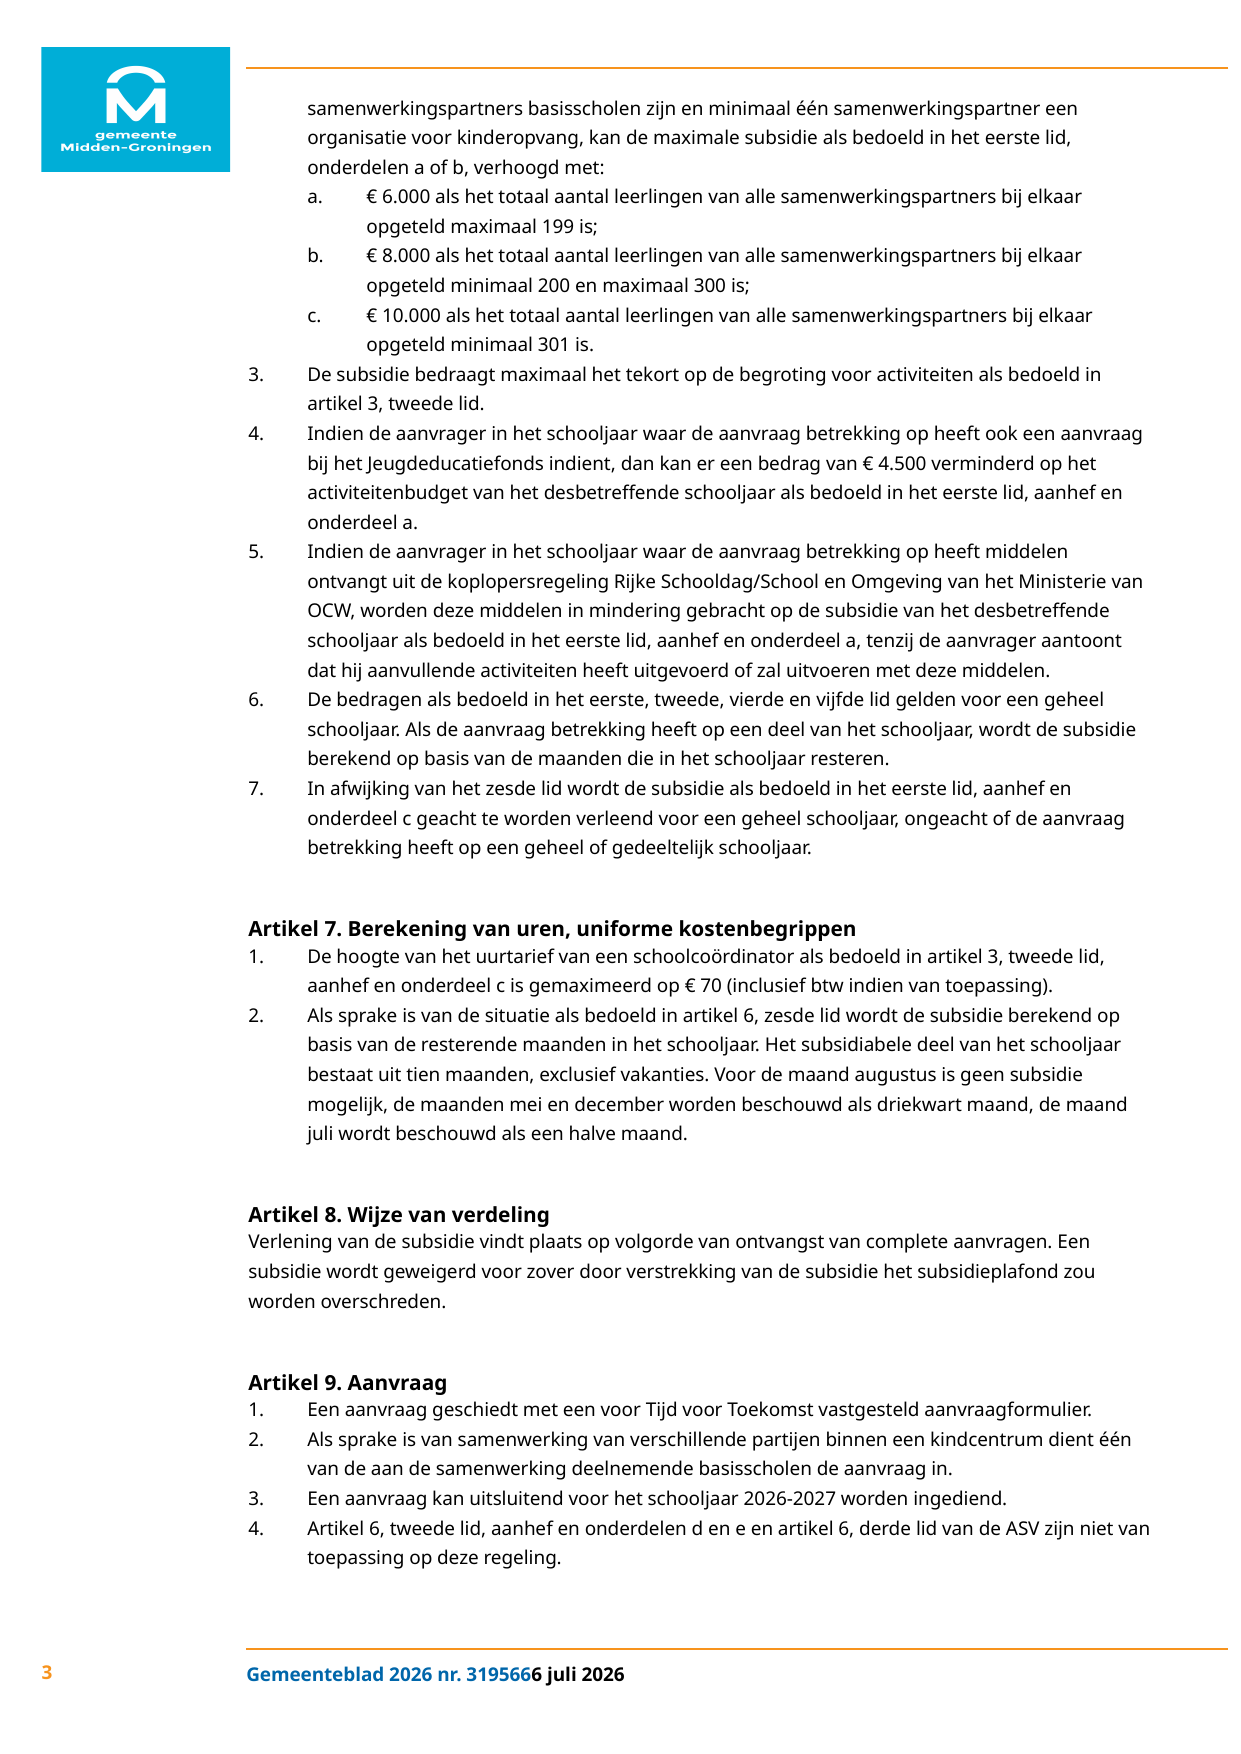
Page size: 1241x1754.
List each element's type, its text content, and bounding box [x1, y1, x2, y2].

list € 8.000 als het totaal aantal leerlingen van alle samenwerkingspartners bij elkaar opgeteld minimaal 200 en maximaal 300 is; [307, 243, 1152, 298]
picture [184, 146, 190, 153]
text Artikel 8. Wijze van verdeling [248, 1200, 1152, 1229]
list Als sprake is van de situatie als bedoeld in artikel 6, zesde lid wordt de subsidie berekend op basis van de resterende maanden in het schooljaar. Het subsidiabele deel van het schooljaar bestaat uit tien maanden, exclusief vakanties. Voor de maand augustus is geen subsidie mogelijk, de maanden mei en december worden beschouwd als driekwart maand, de maand juli wordt beschouwd als een halve maand. [248, 1002, 1152, 1146]
list De hoogte van het uurtarief van een schoolcoördinator als bedoeld in artikel 3, tweede lid, aanhef en onderdeel c is gemaximeerd op € 70 (inclusief btw indien van toepassing). [248, 943, 1152, 998]
list Indien de aanvrager in het schooljaar waar de aanvraag betrekking op heeft middelen ontvangt uit de koplopersregeling Rijke Schooldag/School en Omgeving van het Ministerie van OCW, worden deze middelen in mindering gebracht op de subsidie van het desbetreffende schooljaar als bedoeld in het eerste lid, aanhef en onderdeel a, tenzij de aanvrager aantoont dat hij aanvullende activiteiten heeft uitgevoerd of zal uitvoeren met deze middelen. [248, 538, 1152, 683]
list Een aanvraag kan uitsluitend voor het schooljaar 2026-2027 worden ingediend. [248, 1485, 1152, 1511]
list samenwerkingspartners basisscholen zijn en minimaal één samenwerkingspartner een organisatie voor kinderopvang, kan de maximale subsidie als bedoeld in het eerste lid, onderdelen a of b, verhoogd met: [248, 95, 1152, 180]
list Een aanvraag geschiedt met een voor Tijd voor Toekomst vastgesteld aanvraagformulier. [248, 1396, 1152, 1422]
text Artikel 9. Aanvraag [248, 1368, 1152, 1396]
list De subsidie bedraagt maximaal het tekort op de begroting voor activiteiten als bedoeld in artikel 3, tweede lid. [248, 361, 1152, 416]
list De bedragen als bedoeld in het eerste, tweede, vierde en vijfde lid gelden voor een geheel schooljaar. Als de aanvraag betrekking heeft op een deel van het schooljaar, wordt de subsidie berekend op basis van de maanden die in het schooljaar resteren. [248, 686, 1152, 771]
text Verlening van de subsidie vindt plaats op volgorde van ontvangst van complete aanvragen. Een subsidie wordt geweigerd voor zover door verstrekking van de subsidie het subsidieplafond zou worden overschreden. [248, 1229, 1152, 1314]
picture [108, 66, 164, 82]
list € 6.000 als het totaal aantal leerlingen van alle samenwerkingspartners bij elkaar opgeteld maximaal 199 is; [307, 183, 1152, 239]
text Artikel 7. Berekening van uren, uniforme kostenbegrippen [248, 914, 1152, 943]
picture [107, 89, 165, 122]
list € 10.000 als het totaal aantal leerlingen van alle samenwerkingspartners bij elkaar opgeteld minimaal 301 is. [307, 302, 1152, 357]
list Indien de aanvrager in het schooljaar waar de aanvraag betrekking op heeft ook een aanvraag bij het Jeugdeducatiefonds indient, dan kan er een bedrag van € 4.500 verminderd op het activiteitenbudget van het desbetreffende schooljaar als bedoeld in het eerste lid, aanhef en onderdeel a. [248, 420, 1152, 535]
list Als sprake is van samenwerking van verschillende partijen binnen een kindcentrum dient één van de aan de samenwerking deelnemende basisscholen de aanvraag in. [248, 1426, 1152, 1481]
list Artikel 6, tweede lid, aanhef en onderdelen d en e en artikel 6, derde lid van de ASV zijn niet van toepassing op deze regeling. [248, 1515, 1152, 1570]
list In afwijking van het zesde lid wordt de subsidie als bedoeld in het eerste lid, aanhef en onderdeel c geacht te worden verleend voor een geheel schooljaar, ongeacht of de aanvraag betrekking heeft op een geheel of gedeeltelijk schooljaar. [248, 775, 1152, 860]
